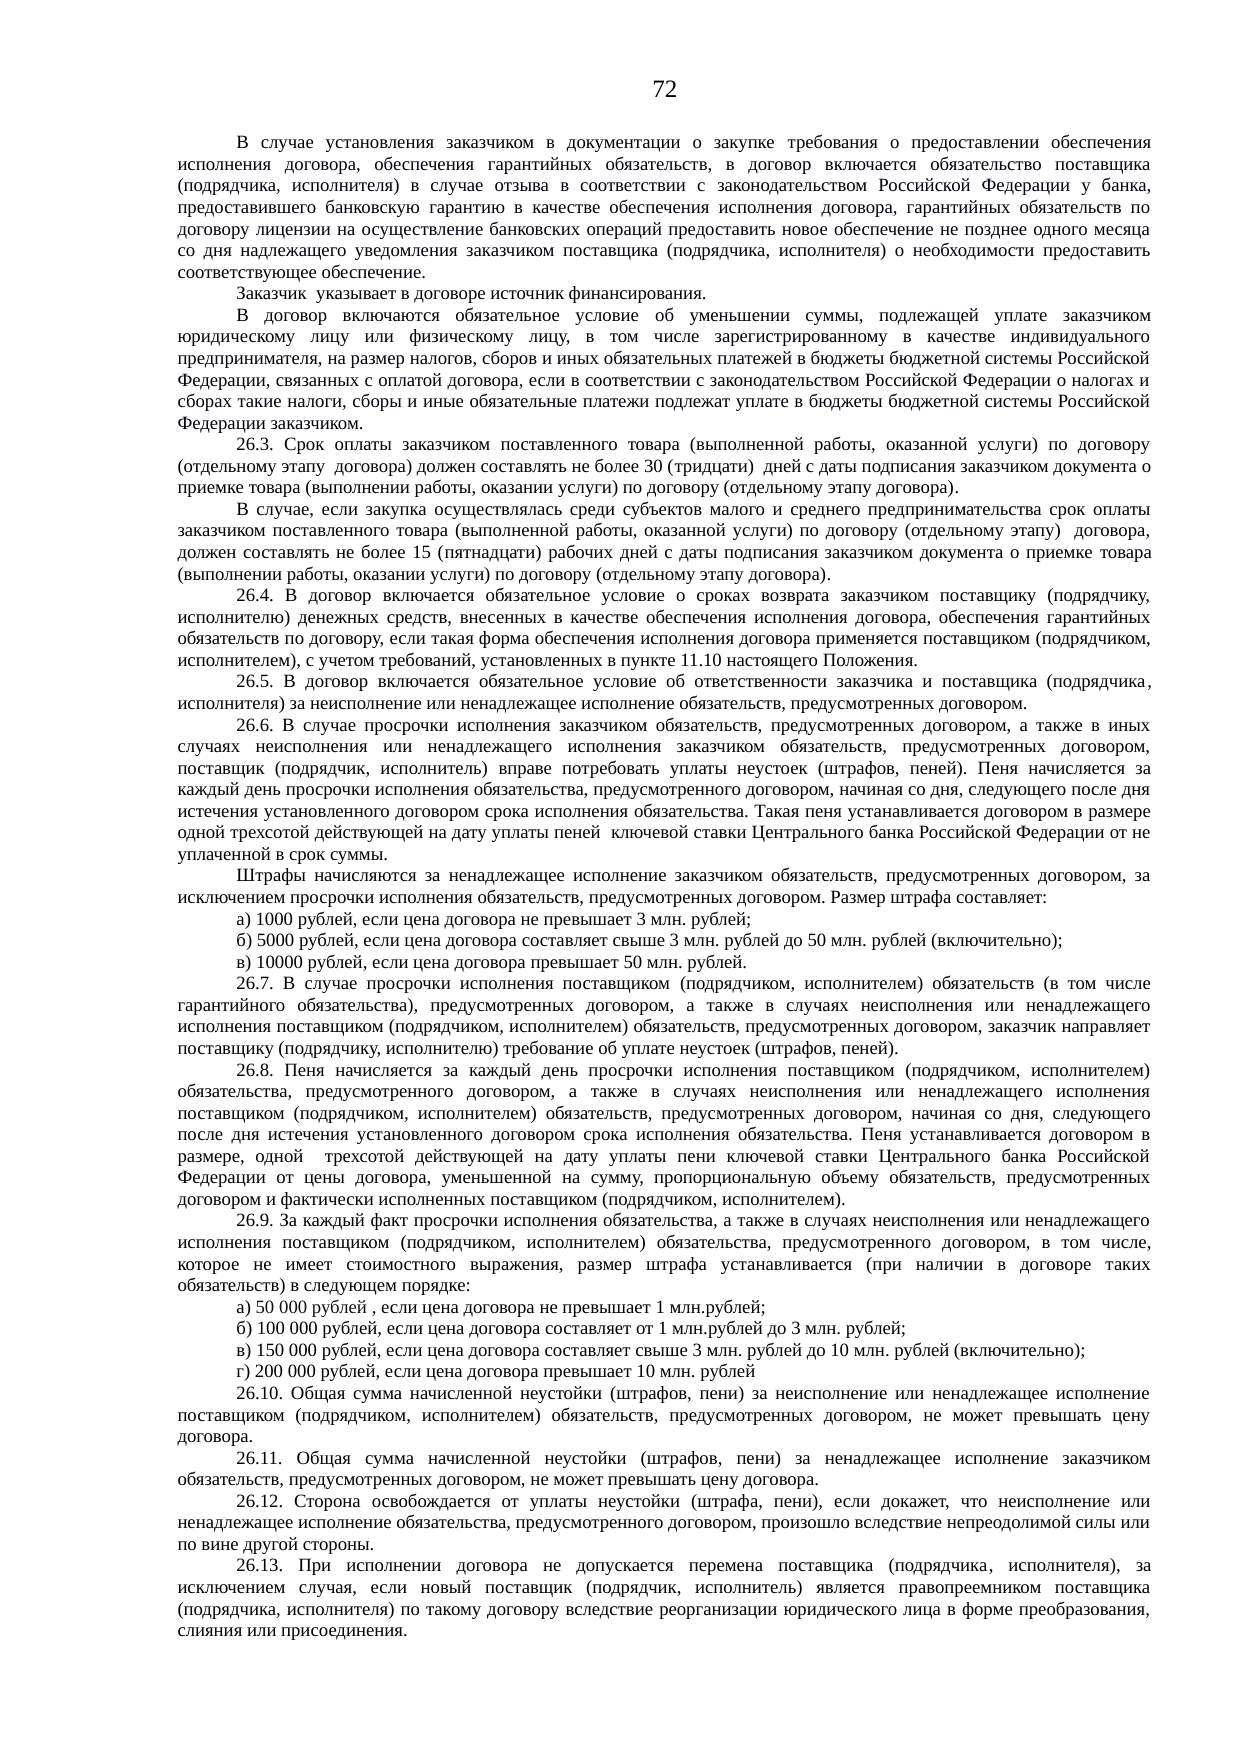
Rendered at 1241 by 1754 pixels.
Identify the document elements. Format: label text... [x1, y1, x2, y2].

text 26.3. Срок оплаты заказчиком поставленного товара (выполненной работы, оказанной услуги) по договору (отдельному этапу договора) должен составлять не более 30 (тридцати) дней с даты подписания заказчиком документа о приемке товара (выполнении работы, оказании услуги) по договору (отдельному этапу договора). [177, 433, 1152, 498]
text 26.6. В случае просрочки исполнения заказчиком обязательств, предусмотренных договором, а также в иных случаях неисполнения или ненадлежащего исполнения заказчиком обязательств, предусмотренных договором, поставщик (подрядчик, исполнитель) вправе потребовать уплаты неустоек (штрафов, пеней). Пеня начисляется за каждый день просрочки исполнения обязательства, предусмотренного договором, начиная со дня, следующего после дня истечения установленного договором срока исполнения обязательства. Такая пеня устанавливается договором в размере одной трехсотой действующей на дату уплаты пеней ключевой ставки Центрального банка Российской Федерации от не уплаченной в срок суммы. [177, 713, 1152, 864]
text В случае установления заказчиком в документации о закупке требования о предоставлении обеспечения исполнения договора, обеспечения гарантийных обязательств, в договор включается обязательство поставщика (подрядчика, исполнителя) в случае отзыва в соответствии с законодательством Российской Федерации у банка, предоставившего банковскую гарантию в качестве обеспечения исполнения договора, гарантийных обязательств по договору лицензии на осуществление банковских операций предоставить новое обеспечение не позднее одного месяца со дня надлежащего уведомления заказчиком поставщика (подрядчика, исполнителя) о необходимости предоставить соответствующее обеспечение. [177, 131, 1152, 282]
text 26.4. В договор включается обязательное условие о сроках возврата заказчиком поставщику (подрядчику, исполнителю) денежных средств, внесенных в качестве обеспечения исполнения договора, обеспечения гарантийных обязательств по договору, если такая форма обеспечения исполнения договора применяется поставщиком (подрядчиком, исполнителем), с учетом требований, установленных в пункте 11.10 настоящего Положения. [177, 584, 1152, 670]
text а) 50 000 рублей , если цена договора не превышает 1 млн.рублей; [177, 1296, 1152, 1317]
text 26.9. За каждый факт просрочки исполнения обязательства, а также в случаях неисполнения или ненадлежащего исполнения поставщиком (подрядчиком, исполнителем) обязательства, предусмотренного договором, в том числе, которое не имеет стоимостного выражения, размер штрафа устанавливается (при наличии в договоре таких обязательств) в следующем порядке: [177, 1209, 1152, 1296]
text в) 10000 рублей, если цена договора превышает 50 млн. рублей. [177, 951, 1152, 972]
text г) 200 000 рублей, если цена договора превышает 10 млн. рублей [177, 1360, 1152, 1382]
text Заказчик указывает в договоре источник финансирования. [177, 282, 1152, 304]
text в) 150 000 рублей, если цена договора составляет свыше 3 млн. рублей до 10 млн. рублей (включительно); [177, 1339, 1152, 1360]
text 26.13. При исполнении договора не допускается перемена поставщика (подрядчика, исполнителя), за исключением случая, если новый поставщик (подрядчик, исполнитель) является правопреемником поставщика (подрядчика, исполнителя) по такому договору вследствие реорганизации юридического лица в форме преобразования, слияния или присоединения. [177, 1554, 1152, 1641]
text 26.5. В договор включается обязательное условие об ответственности заказчика и поставщика (подрядчика, исполнителя) за неисполнение или ненадлежащее исполнение обязательств, предусмотренных договором. [177, 670, 1152, 713]
text 26.8. Пеня начисляется за каждый день просрочки исполнения поставщиком (подрядчиком, исполнителем) обязательства, предусмотренного договором, а также в случаях неисполнения или ненадлежащего исполнения поставщиком (подрядчиком, исполнителем) обязательств, предусмотренных договором, начиная со дня, следующего после дня истечения установленного договором срока исполнения обязательства. Пеня устанавливается договором в размере, одной трехсотой действующей на дату уплаты пени ключевой ставки Центрального банка Российской Федерации от цены договора, уменьшенной на сумму, пропорциональную объему обязательств, предусмотренных договором и фактически исполненных поставщиком (подрядчиком, исполнителем). [177, 1058, 1152, 1209]
text 26.7. В случае просрочки исполнения поставщиком (подрядчиком, исполнителем) обязательств (в том числе гарантийного обязательства), предусмотренных договором, а также в случаях неисполнения или ненадлежащего исполнения поставщиком (подрядчиком, исполнителем) обязательств, предусмотренных договором, заказчик направляет поставщику (подрядчику, исполнителю) требование об уплате неустоек (штрафов, пеней). [177, 972, 1152, 1058]
text В договор включаются обязательное условие об уменьшении суммы, подлежащей уплате заказчиком юридическому лицу или физическому лицу, в том числе зарегистрированному в качестве индивидуального предпринимателя, на размер налогов, сборов и иных обязательных платежей в бюджеты бюджетной системы Российской Федерации, связанных с оплатой договора, если в соответствии с законодательством Российской Федерации о налогах и сборах такие налоги, сборы и иные обязательные платежи подлежат уплате в бюджеты бюджетной системы Российской Федерации заказчиком. [177, 304, 1152, 433]
text б) 100 000 рублей, если цена договора составляет от 1 млн.рублей до 3 млн. рублей; [177, 1317, 1152, 1339]
text 26.12. Сторона освобождается от уплаты неустойки (штрафа, пени), если докажет, что неисполнение или ненадлежащее исполнение обязательства, предусмотренного договором, произошло вследствие непреодолимой силы или по вине другой стороны. [177, 1490, 1152, 1554]
text б) 5000 рублей, если цена договора составляет свыше 3 млн. рублей до 50 млн. рублей (включительно); [177, 929, 1152, 951]
text 26.11. Общая сумма начисленной неустойки (штрафов, пени) за ненадлежащее исполнение заказчиком обязательств, предусмотренных договором, не может превышать цену договора. [177, 1447, 1152, 1490]
text Штрафы начисляются за ненадлежащее исполнение заказчиком обязательств, предусмотренных договором, за исключением просрочки исполнения обязательств, предусмотренных договором. Размер штрафа составляет: [177, 864, 1152, 907]
text В случае, если закупка осуществлялась среди субъектов малого и среднего предпринимательства срок оплаты заказчиком поставленного товара (выполненной работы, оказанной услуги) по договору (отдельному этапу) договора, должен составлять не более 15 (пятнадцати) рабочих дней с даты подписания заказчиком документа о приемке товара (выполнении работы, оказании услуги) по договору (отдельному этапу договора). [177, 498, 1152, 584]
text а) 1000 рублей, если цена договора не превышает 3 млн. рублей; [177, 907, 1152, 929]
text 26.10. Общая сумма начисленной неустойки (штрафов, пени) за неисполнение или ненадлежащее исполнение поставщиком (подрядчиком, исполнителем) обязательств, предусмотренных договором, не может превышать цену договора. [177, 1382, 1152, 1447]
